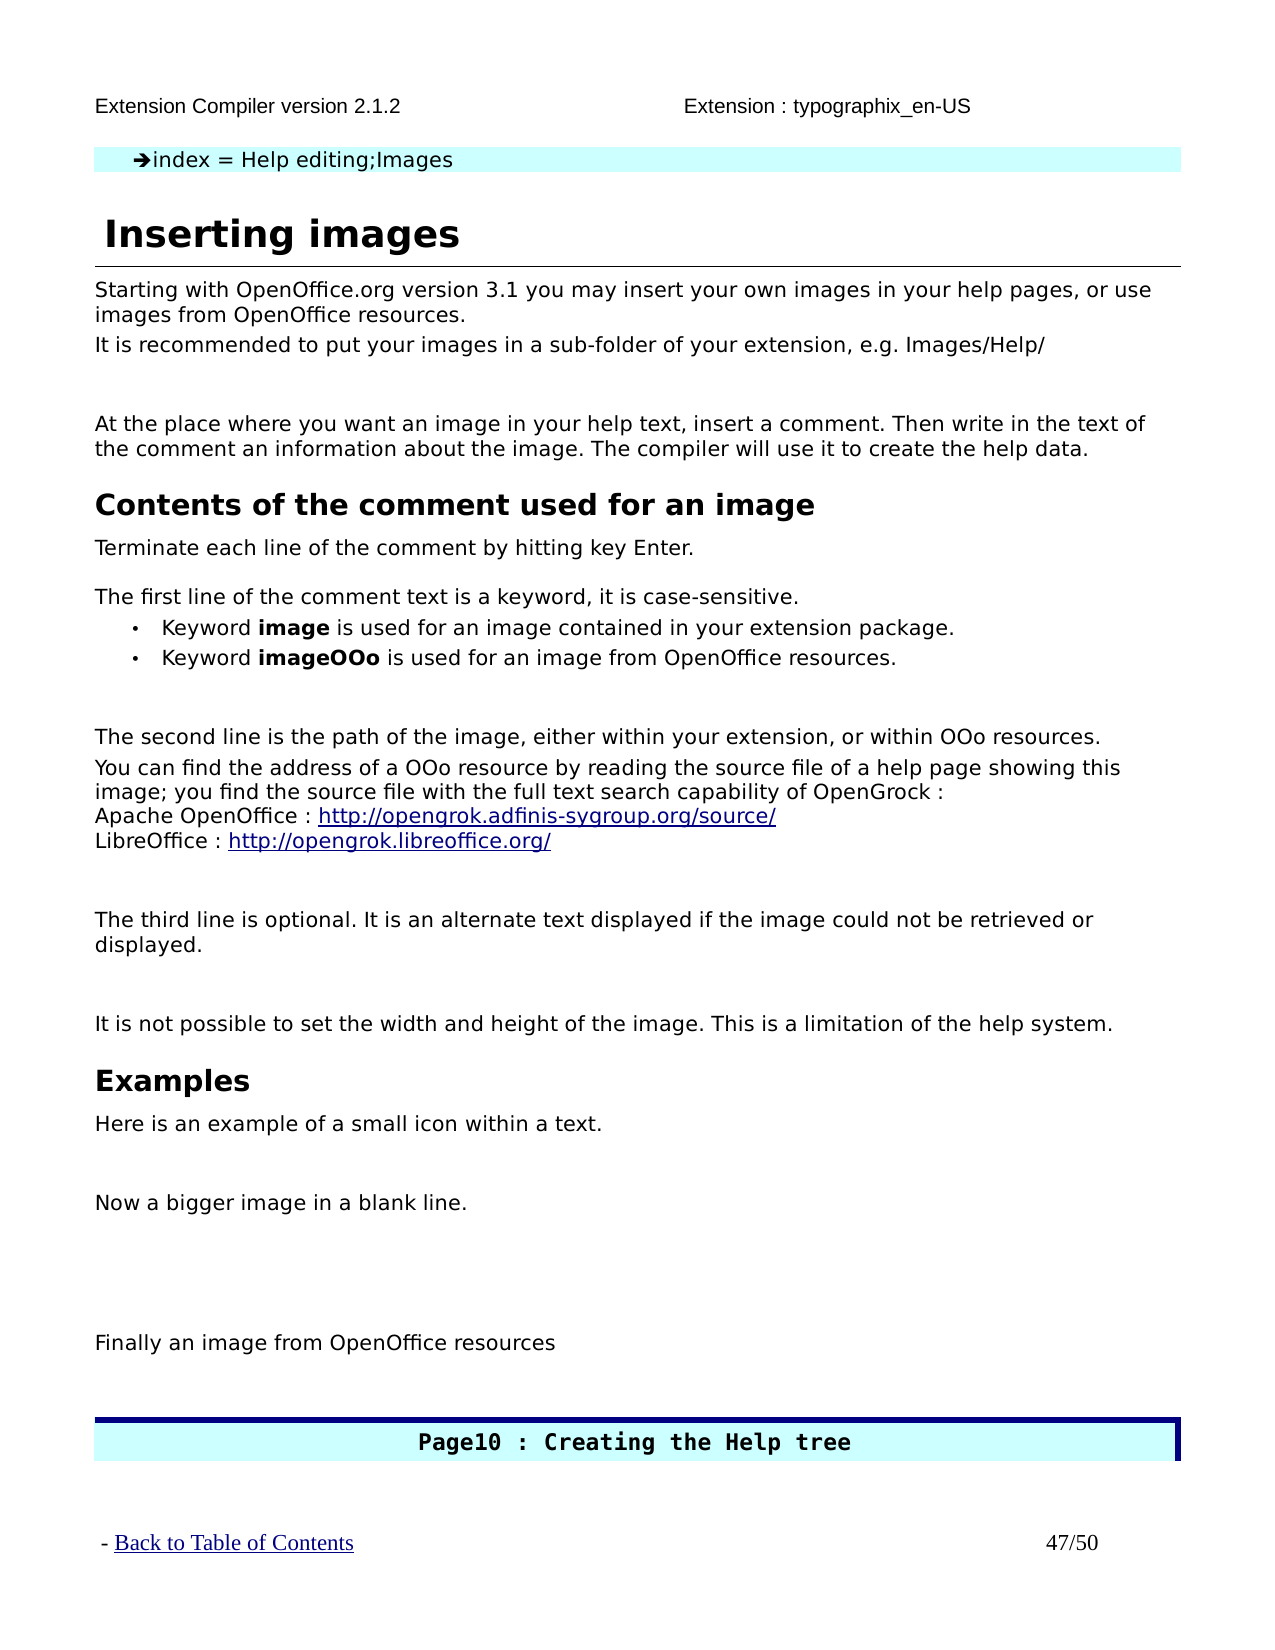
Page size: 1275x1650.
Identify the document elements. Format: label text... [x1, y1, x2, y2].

text Page10 : Creating the Help tree [94, 1418, 1175, 1461]
text Here is an example of a small icon within a text. [94, 1112, 1181, 1136]
text The third line is optional. It is an alternate text displayed if the image could not be retrieved or displayed. [94, 859, 1181, 957]
text Inserting images [94, 203, 1181, 266]
text Examples [94, 1064, 1181, 1098]
text The second line is the path of the image, either within your extension, or within OOo resources. [94, 676, 1181, 750]
text You can find the address of a OOo resource by reading the source file of a help page showing this image; you find the source file with the full text search capability of OpenGrock : Apache OpenOffice : http://opengrok.adfinis-sygroup.org/source/ LibreOffice : http://opengrok.libreoffice.org/ [94, 756, 1181, 853]
text Finally an image from OpenOffice resources [94, 1282, 1181, 1355]
text It is not possible to set the width and height of the image. This is a limitation of the help system. [94, 963, 1181, 1036]
list Keyword imageOOo is used for an image from OpenOffice resources. [132, 646, 1181, 670]
list Keyword image is used for an image contained in your extension package. [132, 616, 1181, 640]
text At the place where you want an image in your help text, insert a comment. Then write in the text of the comment an information about the image. The compiler will use it to create the help data. [94, 363, 1181, 461]
text It is recommended to put your images in a sub-folder of your extension, e.g. Images/Help/ [94, 333, 1181, 357]
text Starting with OpenOffice.org version 3.1 you may insert your own images in your help pages, or use images from OpenOffice resources. [94, 278, 1181, 327]
text Now a bigger image in a blank line. [94, 1142, 1181, 1215]
text Contents of the comment used for an image [94, 489, 1181, 523]
text Terminate each line of the comment by hitting key Enter. The first line of the comment text is a keyword, it is case-sensitive. [94, 536, 1181, 610]
list index = Help editing;Images [94, 147, 1181, 172]
